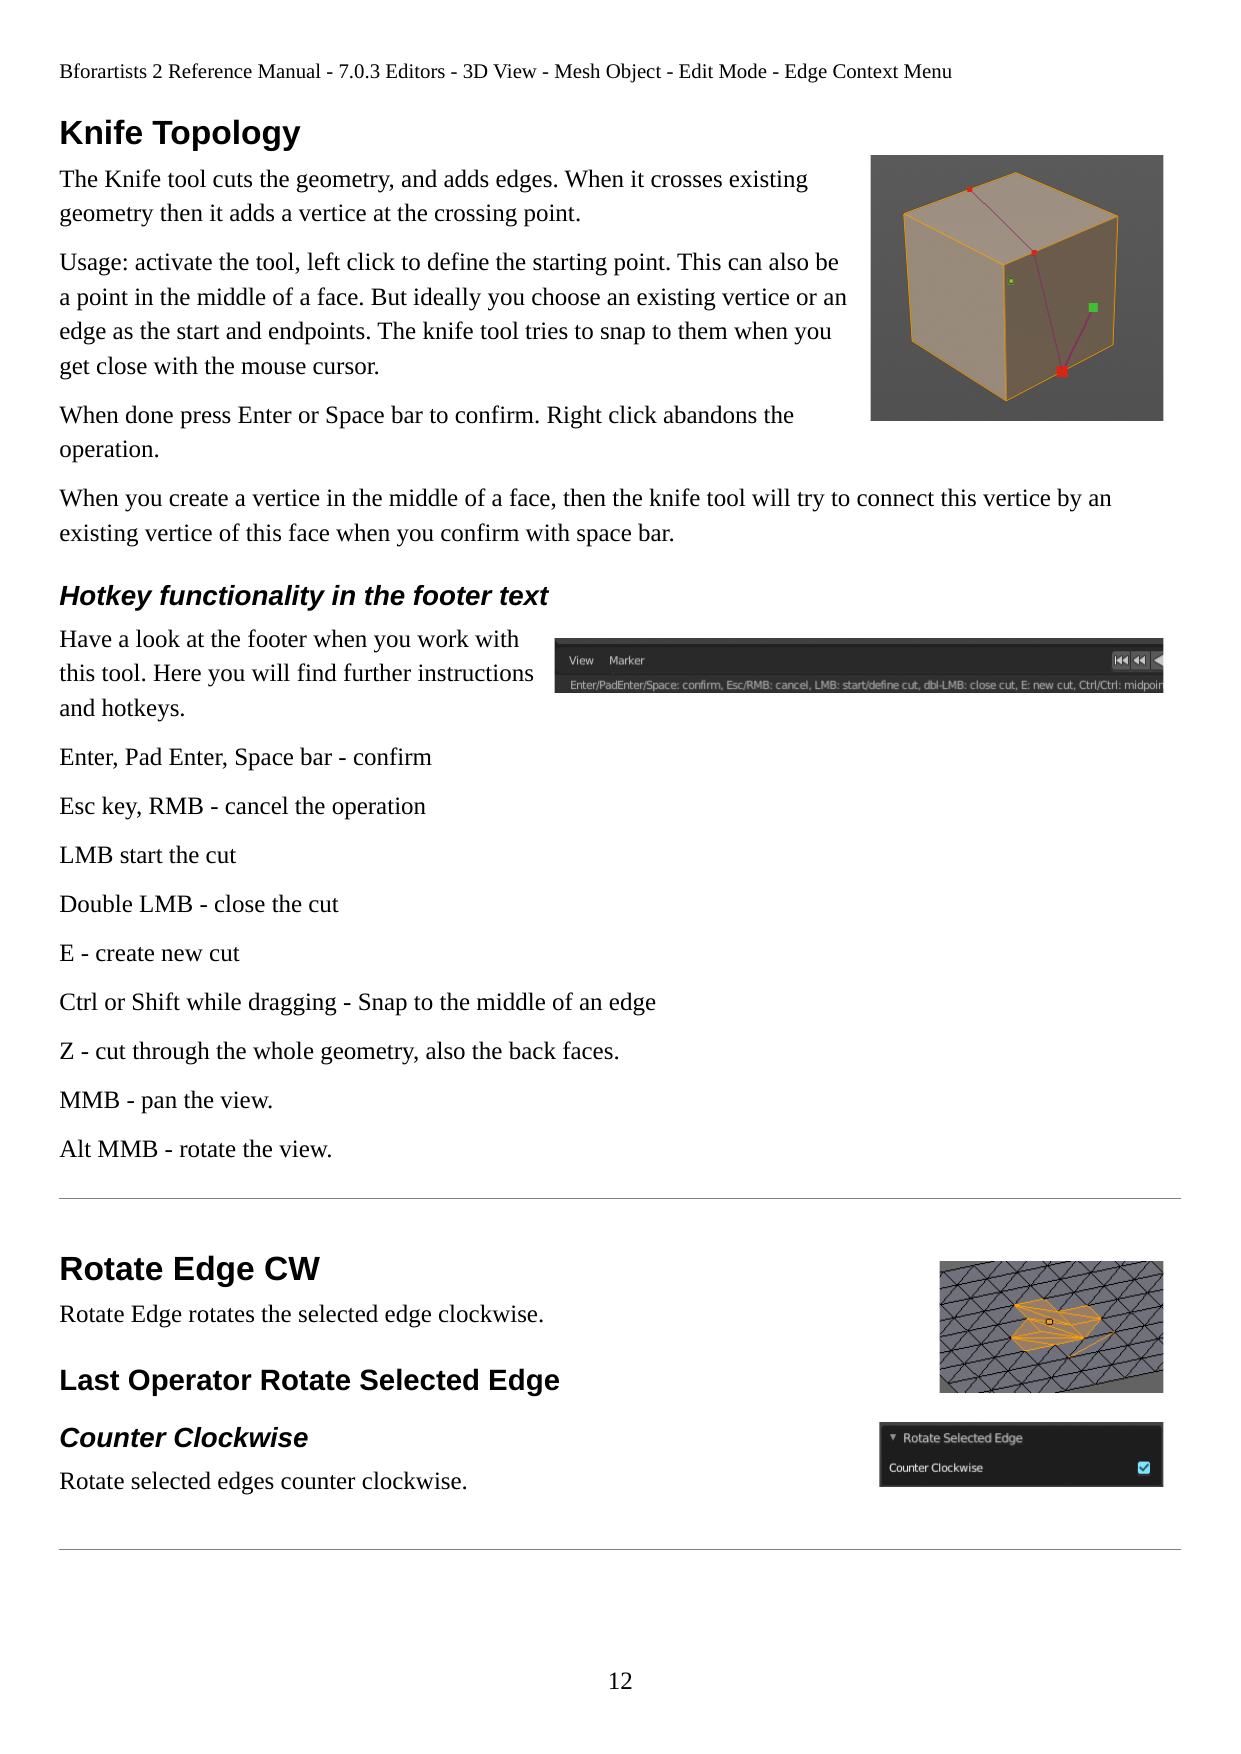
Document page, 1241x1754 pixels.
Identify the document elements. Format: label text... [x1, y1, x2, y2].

text The Knife tool cuts the geometry, and adds edges. When it crosses existing geometry then it adds a vertice at the crossing point. [59, 164, 870, 227]
text Esc key, RMB - cancel the operation [59, 791, 1181, 819]
text Double LMB - close the cut [59, 889, 1181, 918]
subtitle Counter Clockwise [59, 1422, 879, 1454]
text LMB start the cut [59, 840, 1181, 869]
text Ctrl or Shift while dragging - Snap to the middle of an edge [59, 987, 1181, 1016]
text Enter, Pad Enter, Space bar - confirm [59, 742, 1181, 771]
subtitle Knife Topology [59, 113, 1181, 151]
text E - create new cut [59, 938, 1181, 967]
text Alt MMB - rotate the view. [59, 1134, 1181, 1163]
subtitle Rotate Edge CW [59, 1248, 1181, 1287]
subtitle Hotkey functionality in the footer text [59, 579, 1181, 611]
text MMB - pan the view. [59, 1085, 1181, 1114]
text When done press Enter or Space bar to confirm. Right click abandons the operation. [59, 400, 1181, 463]
picture [554, 638, 1164, 693]
text Z - cut through the whole geometry, also the back faces. [59, 1036, 1181, 1065]
picture [939, 1261, 1164, 1393]
subtitle [1164, 1422, 1181, 1454]
text Rotate selected edges counter clockwise. [59, 1466, 1181, 1495]
text When you create a vertice in the middle of a face, then the knife tool will try to connect this vertice by an existing vertice of this face when you confirm with space bar. [59, 483, 1181, 547]
picture [870, 155, 1164, 421]
text Have a look at the footer when you work with this tool. Here you will find further instructions and hotkeys. [59, 624, 1181, 721]
text Usage: activate the tool, left click to define the starting point. This can also be a point in the middle of a face. But ideally you choose an existing vertice or an edge as the start and endpoints. The knife tool tries to snap to them when you get close with the mouse cursor. [59, 247, 870, 379]
subtitle Last Operator Rotate Selected Edge [59, 1363, 1181, 1397]
picture [879, 1422, 1164, 1487]
text Rotate Edge rotates the selected edge clockwise. [59, 1299, 939, 1328]
